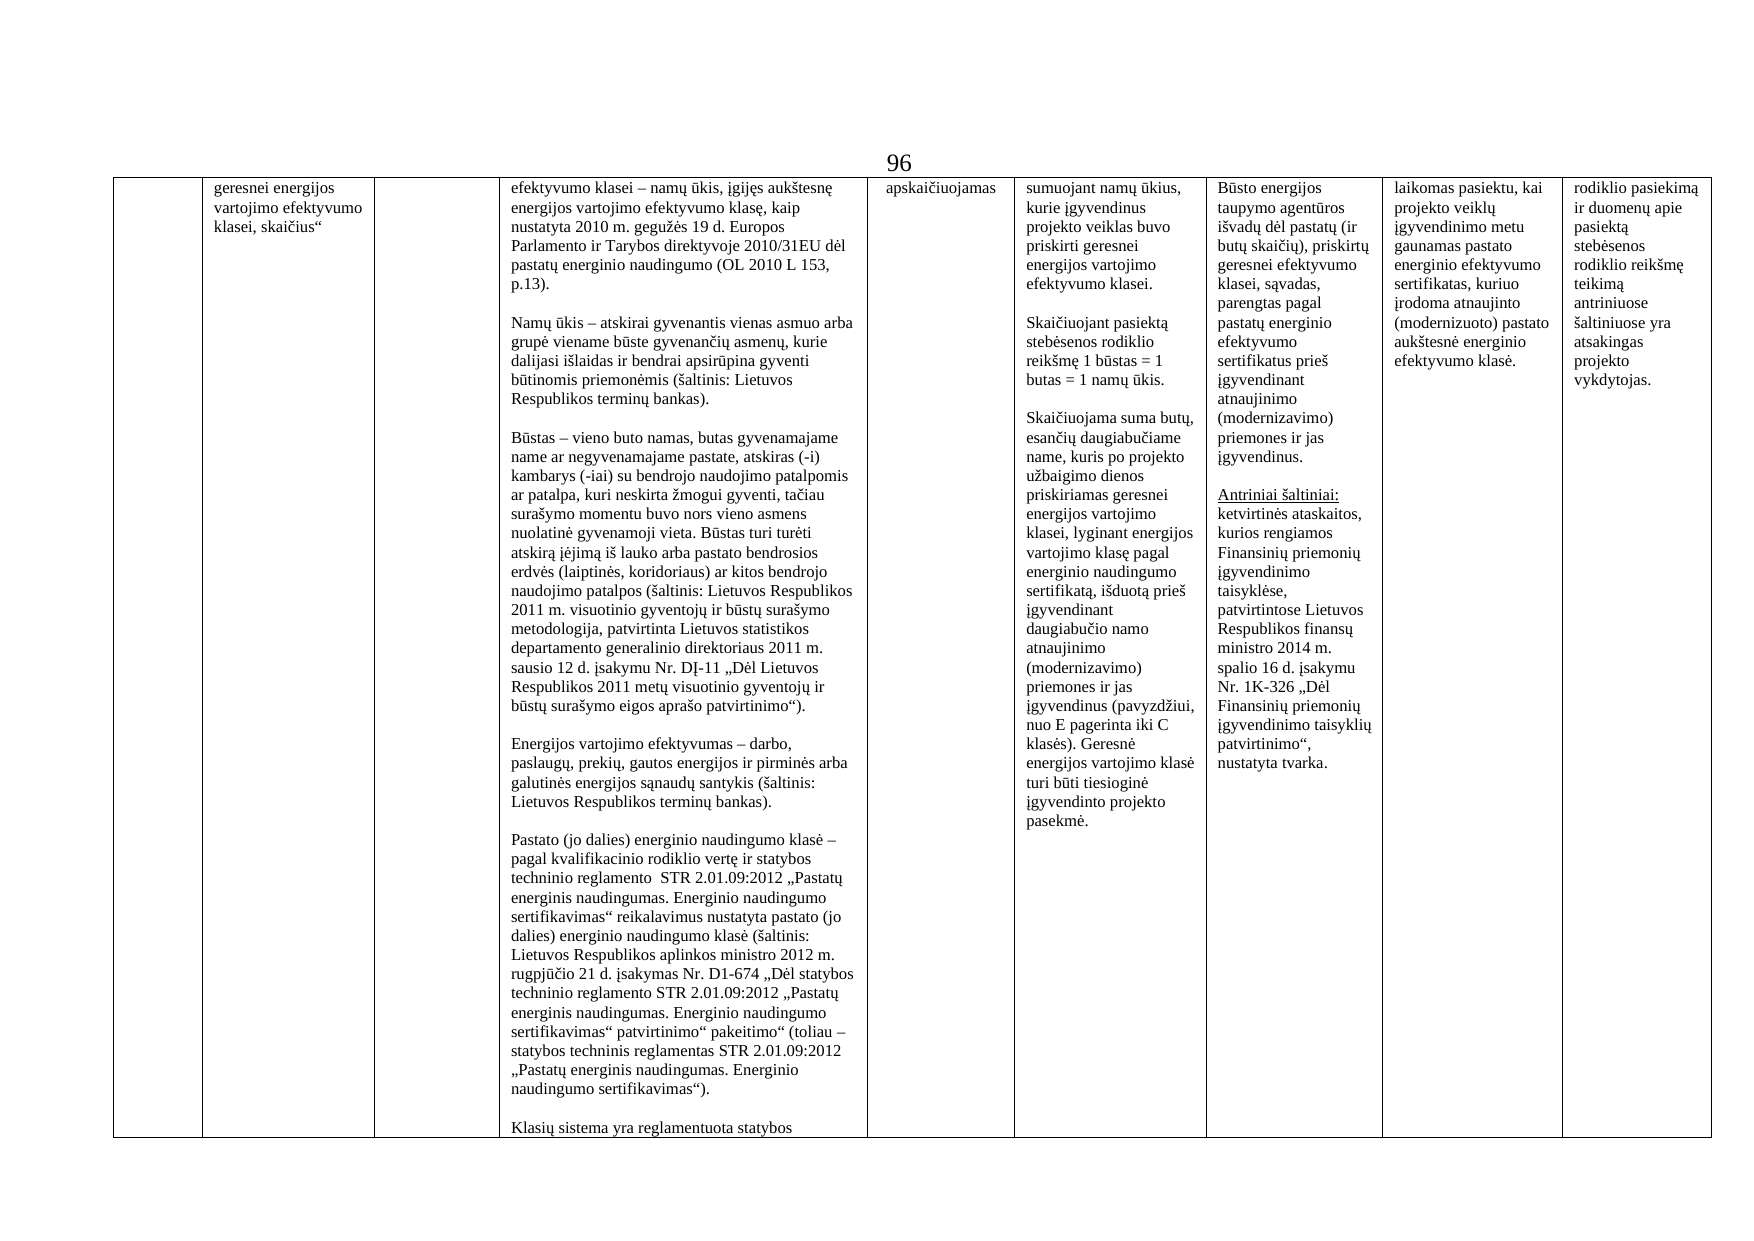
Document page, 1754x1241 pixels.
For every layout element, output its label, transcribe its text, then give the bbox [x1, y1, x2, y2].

table_cell laikomas pasiektu, kai projekto veiklų įgyvendinimo metu gaunamas pastato energinio efektyvumo sertifikatas, kuriuo įrodoma atnaujinto (modernizuoto) pastato aukštesnė energinio efektyvumo klasė. [1383, 178, 1562, 1137]
table_cell [114, 178, 202, 1137]
table_cell apskaičiuojamas [868, 178, 1014, 1137]
table_cell Būsto energijos taupymo agentūros išvadų dėl pastatų (ir butų skaičių), priskirtų geresnei efektyvumo klasei, sąvadas, parengtas pagal pastatų energinio efektyvumo sertifikatus prieš įgyvendinant atnaujinimo (modernizavimo) priemones ir jas įgyvendinus. Antriniai šaltiniai: ketvirtinės ataskaitos, kurios rengiamos Finansinių priemonių įgyvendinimo taisyklėse, patvirtintose Lietuvos Respublikos finansų ministro 2014 m. spalio 16 d. įsakymu Nr. 1K-326 „Dėl Finansinių priemonių įgyvendinimo taisyklių patvirtinimo“, nustatyta tvarka. [1207, 178, 1382, 1137]
table_cell sumuojant namų ūkius, kurie įgyvendinus projekto veiklas buvo priskirti geresnei energijos vartojimo efektyvumo klasei. Skaičiuojant pasiektą stebėsenos rodiklio reikšmę 1 būstas = 1 butas = 1 namų ūkis. Skaičiuojama suma butų, esančių daugiabučiame name, kuris po projekto užbaigimo dienos priskiriamas geresnei energijos vartojimo klasei, lyginant energijos vartojimo klasę pagal energinio naudingumo sertifikatą, išduotą prieš įgyvendinant daugiabučio namo atnaujinimo (modernizavimo) priemones ir jas įgyvendinus (pavyzdžiui, nuo E pagerinta iki C klasės). Geresnė energijos vartojimo klasė turi būti tiesioginė įgyvendinto projekto pasekmė. [1015, 178, 1206, 1137]
table_cell [375, 178, 499, 1137]
table_cell rodiklio pasiekimą ir duomenų apie pasiektą stebėsenos rodiklio reikšmę teikimą antriniuose šaltiniuose yra atsakingas projekto vykdytojas. [1563, 178, 1711, 1137]
table_cell efektyvumo klasei – namų ūkis, įgijęs aukštesnę energijos vartojimo efektyvumo klasę, kaip nustatyta 2010 m. gegužės 19 d. Europos Parlamento ir Tarybos direktyvoje 2010/31EU dėl pastatų energinio naudingumo (OL 2010 L 153, p.13). Namų ūkis – atskirai gyvenantis vienas asmuo arba grupė viename būste gyvenančių asmenų, kurie dalijasi išlaidas ir bendrai apsirūpina gyventi būtinomis priemonėmis (šaltinis: Lietuvos Respublikos terminų bankas). Būstas – vieno buto namas, butas gyvenamajame name ar negyvenamajame pastate, atskiras (-i) kambarys (-iai) su bendrojo naudojimo patalpomis ar patalpa, kuri neskirta žmogui gyventi, tačiau surašymo momentu buvo nors vieno asmens nuolatinė gyvenamoji vieta. Būstas turi turėti atskirą įėjimą iš lauko arba pastato bendrosios erdvės (laiptinės, koridoriaus) ar kitos bendrojo naudojimo patalpos (šaltinis: Lietuvos Respublikos 2011 m. visuotinio gyventojų ir būstų surašymo metodologija, patvirtinta Lietuvos statistikos departamento generalinio direktoriaus 2011 m. sausio 12 d. įsakymu Nr. DĮ-11 „Dėl Lietuvos Respublikos 2011 metų visuotinio gyventojų ir būstų surašymo eigos aprašo patvirtinimo“). Energijos vartojimo efektyvumas – darbo, paslaugų, prekių, gautos energijos ir pirminės arba galutinės energijos sąnaudų santykis (šaltinis: Lietuvos Respublikos terminų bankas). Pastato (jo dalies) energinio naudingumo klasė – pagal kvalifikacinio rodiklio vertę ir statybos techninio reglamento STR 2.01.09:2012 „Pastatų energinis naudingumas. Energinio naudingumo sertifikavimas“ reikalavimus nustatyta pastato (jo dalies) energinio naudingumo klasė (šaltinis: Lietuvos Respublikos aplinkos ministro 2012 m. rugpjūčio 21 d. įsakymas Nr. D1-674 „Dėl statybos techninio reglamento STR 2.01.09:2012 „Pastatų energinis naudingumas. Energinio naudingumo sertifikavimas“ patvirtinimo“ pakeitimo“ (toliau – statybos techninis reglamentas STR 2.01.09:2012 „Pastatų energinis naudingumas. Energinio naudingumo sertifikavimas“). Klasių sistema yra reglamentuota statybos [500, 178, 867, 1137]
table_cell geresnei energijos vartojimo efektyvumo klasei, skaičius“ [203, 178, 374, 1137]
